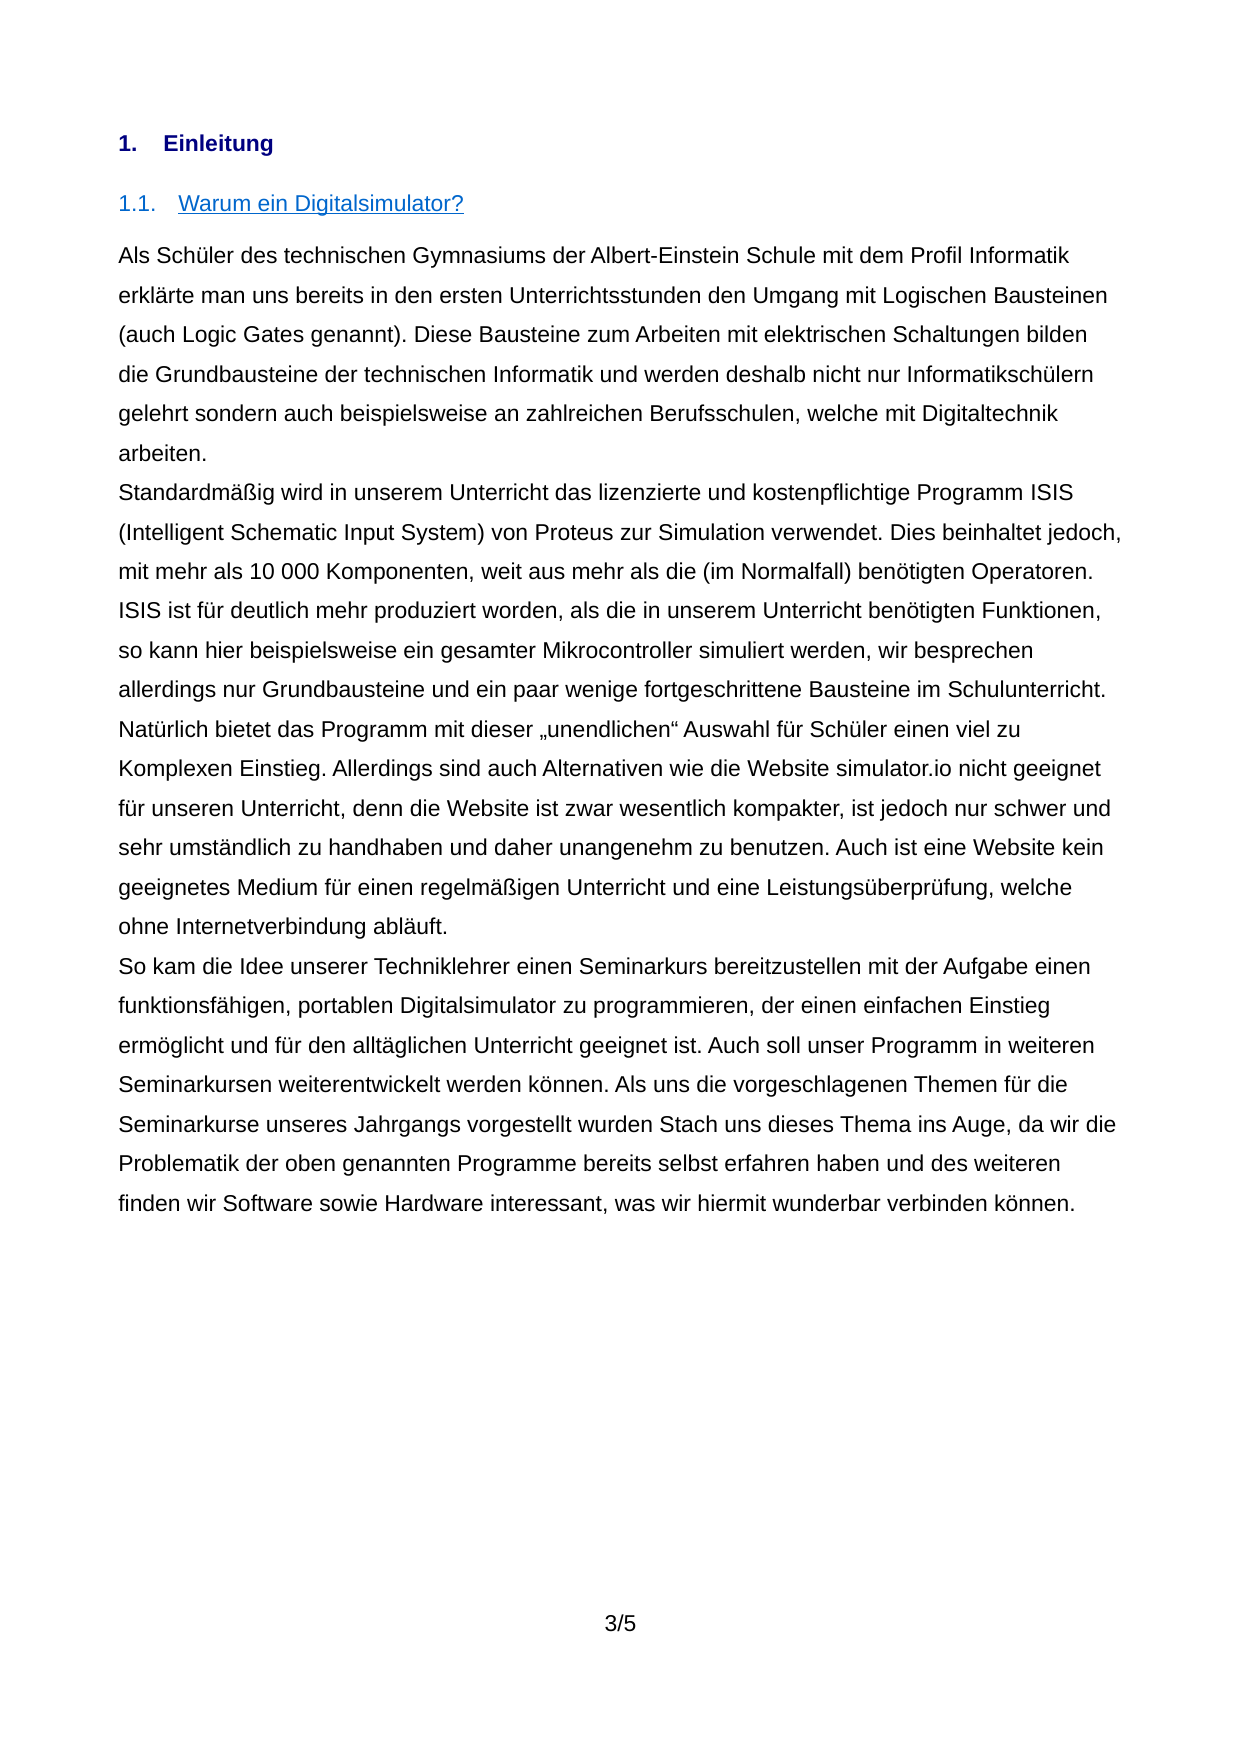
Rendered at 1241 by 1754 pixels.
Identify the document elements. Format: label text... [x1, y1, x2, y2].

text Natürlich bietet das Programm mit dieser „unendlichen“ Auswahl für Schüler einen viel zu Komplexen Einstieg. Allerdings sind auch Alternativen wie die Website simulator.io nicht geeignet für unseren Unterricht, denn die Website ist zwar wesentlich kompakter, ist jedoch nur schwer und sehr umständlich zu handhaben und daher unangenehm zu benutzen. Auch ist eine Website kein geeignetes Medium für einen regelmäßigen Unterricht und eine Leistungsüberprüfung, welche ohne Internetverbindung abläuft. [118, 716, 1122, 940]
text So kam die Idee unserer Techniklehrer einen Seminarkurs bereitzustellen mit der Aufgabe einen funktionsfähigen, portablen Digitalsimulator zu programmieren, der einen einfachen Einstieg ermöglicht und für den alltäglichen Unterricht geeignet ist. Auch soll unser Programm in weiteren Seminarkursen weiterentwickelt werden können. Als uns die vorgeschlagenen Themen für die Seminarkurse unseres Jahrgangs vorgestellt wurden Stach uns dieses Thema ins Auge, da wir die Problematik der oben genannten Programme bereits selbst erfahren haben und des weiteren finden wir Software sowie Hardware interessant, was wir hiermit wunderbar verbinden können. [118, 953, 1122, 1216]
subtitle Einleitung [118, 130, 1122, 156]
text Standardmäßig wird in unserem Unterricht das lizenzierte und kostenpflichtige Programm ISIS (Intelligent Schematic Input System) von Proteus zur Simulation verwendet. Dies beinhaltet jedoch, mit mehr als 10 000 Komponenten, weit aus mehr als die (im Normalfall) benötigten Operatoren. ISIS ist für deutlich mehr produziert worden, als die in unserem Unterricht benötigten Funktionen, so kann hier beispielsweise ein gesamter Mikrocontroller simuliert werden, wir besprechen allerdings nur Grundbausteine und ein paar wenige fortgeschrittene Bausteine im Schulunterricht. [118, 479, 1122, 703]
subtitle Warum ein Digitalsimulator? [118, 190, 1122, 217]
text Als Schüler des technischen Gymnasiums der Albert-Einstein Schule mit dem Profil Informatik erklärte man uns bereits in den ersten Unterrichtsstunden den Umgang mit Logischen Bausteinen (auch Logic Gates genannt). Diese Bausteine zum Arbeiten mit elektrischen Schaltungen bilden die Grundbausteine der technischen Informatik und werden deshalb nicht nur Informatikschülern gelehrt sondern auch beispielsweise an zahlreichen Berufsschulen, welche mit Digitaltechnik arbeiten. [118, 242, 1122, 466]
